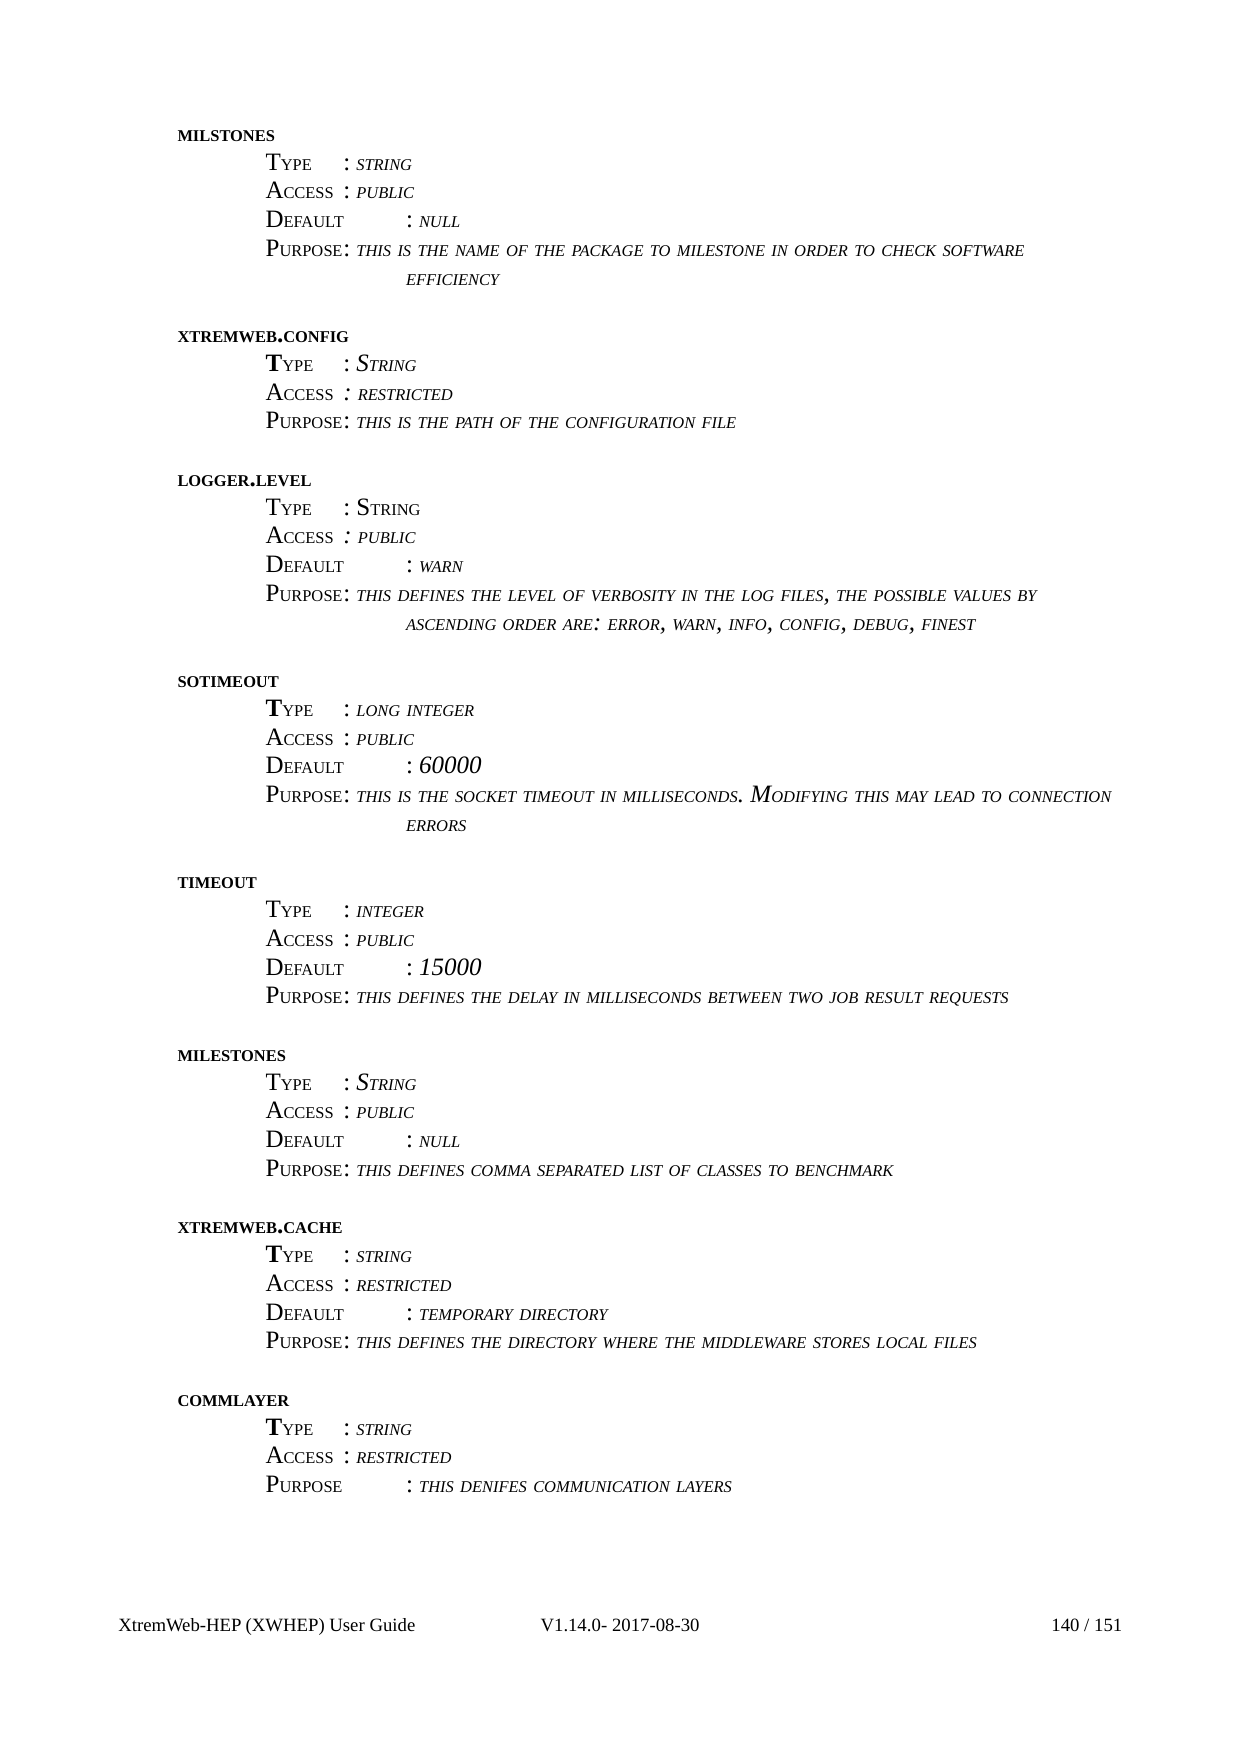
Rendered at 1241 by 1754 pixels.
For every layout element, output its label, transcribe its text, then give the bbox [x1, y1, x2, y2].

text milestones [177, 1038, 1122, 1067]
text Type : String [265, 348, 1122, 377]
text xtremweb.config [177, 319, 1122, 348]
text Default : null [265, 204, 1122, 233]
text Access : restricted [265, 377, 1122, 406]
text Purpose : this is the socket timeout in milliseconds. Modifying this may lead to connection errors [265, 779, 1122, 837]
text Default : temporary directory [265, 1297, 1122, 1326]
text xtremweb.cache [177, 1211, 1122, 1239]
text Type : String [265, 1067, 1122, 1096]
text Access : public [265, 923, 1122, 952]
text Access : restricted [265, 1268, 1122, 1297]
text Type : long integer [265, 693, 1122, 722]
text Access : public [265, 521, 1122, 549]
text Access : public [265, 176, 1122, 204]
text Purpose : this defines the level of verbosity in the log files, the possible values by ascending order are: error, warn, info, config, debug, finest [265, 578, 1122, 636]
text Default : warn [265, 549, 1122, 578]
text Purpose : this denifes communication layers [265, 1469, 1122, 1498]
text Default : null [265, 1124, 1122, 1153]
text milstones [177, 118, 1122, 147]
text Access : public [265, 722, 1122, 751]
text Purpose : this defines the directory where the middleware stores local files [265, 1326, 1122, 1354]
text commlayer [177, 1383, 1122, 1412]
text Type : String [265, 492, 1122, 521]
text Type : string [265, 1239, 1122, 1268]
text Default : 60000 [265, 751, 1122, 779]
text Type : integer [265, 894, 1122, 923]
text Access : public [265, 1096, 1122, 1124]
text Purpose : this defines comma separated list of classes to benchmark [265, 1153, 1122, 1182]
text Purpose : this is the name of the package to milestone in order to check software efficiency [265, 233, 1122, 291]
text sotimeout [177, 664, 1122, 693]
text Purpose : this defines the delay in milliseconds between two job result requests [265, 981, 1122, 1009]
text Purpose : this is the path of the configuration file [265, 406, 1122, 434]
text Access : restricted [265, 1441, 1122, 1469]
text logger.level [177, 463, 1122, 492]
text Default : 15000 [265, 952, 1122, 981]
text Type : string [265, 147, 1122, 176]
text timeout [177, 866, 1122, 894]
text Type : string [265, 1412, 1122, 1441]
